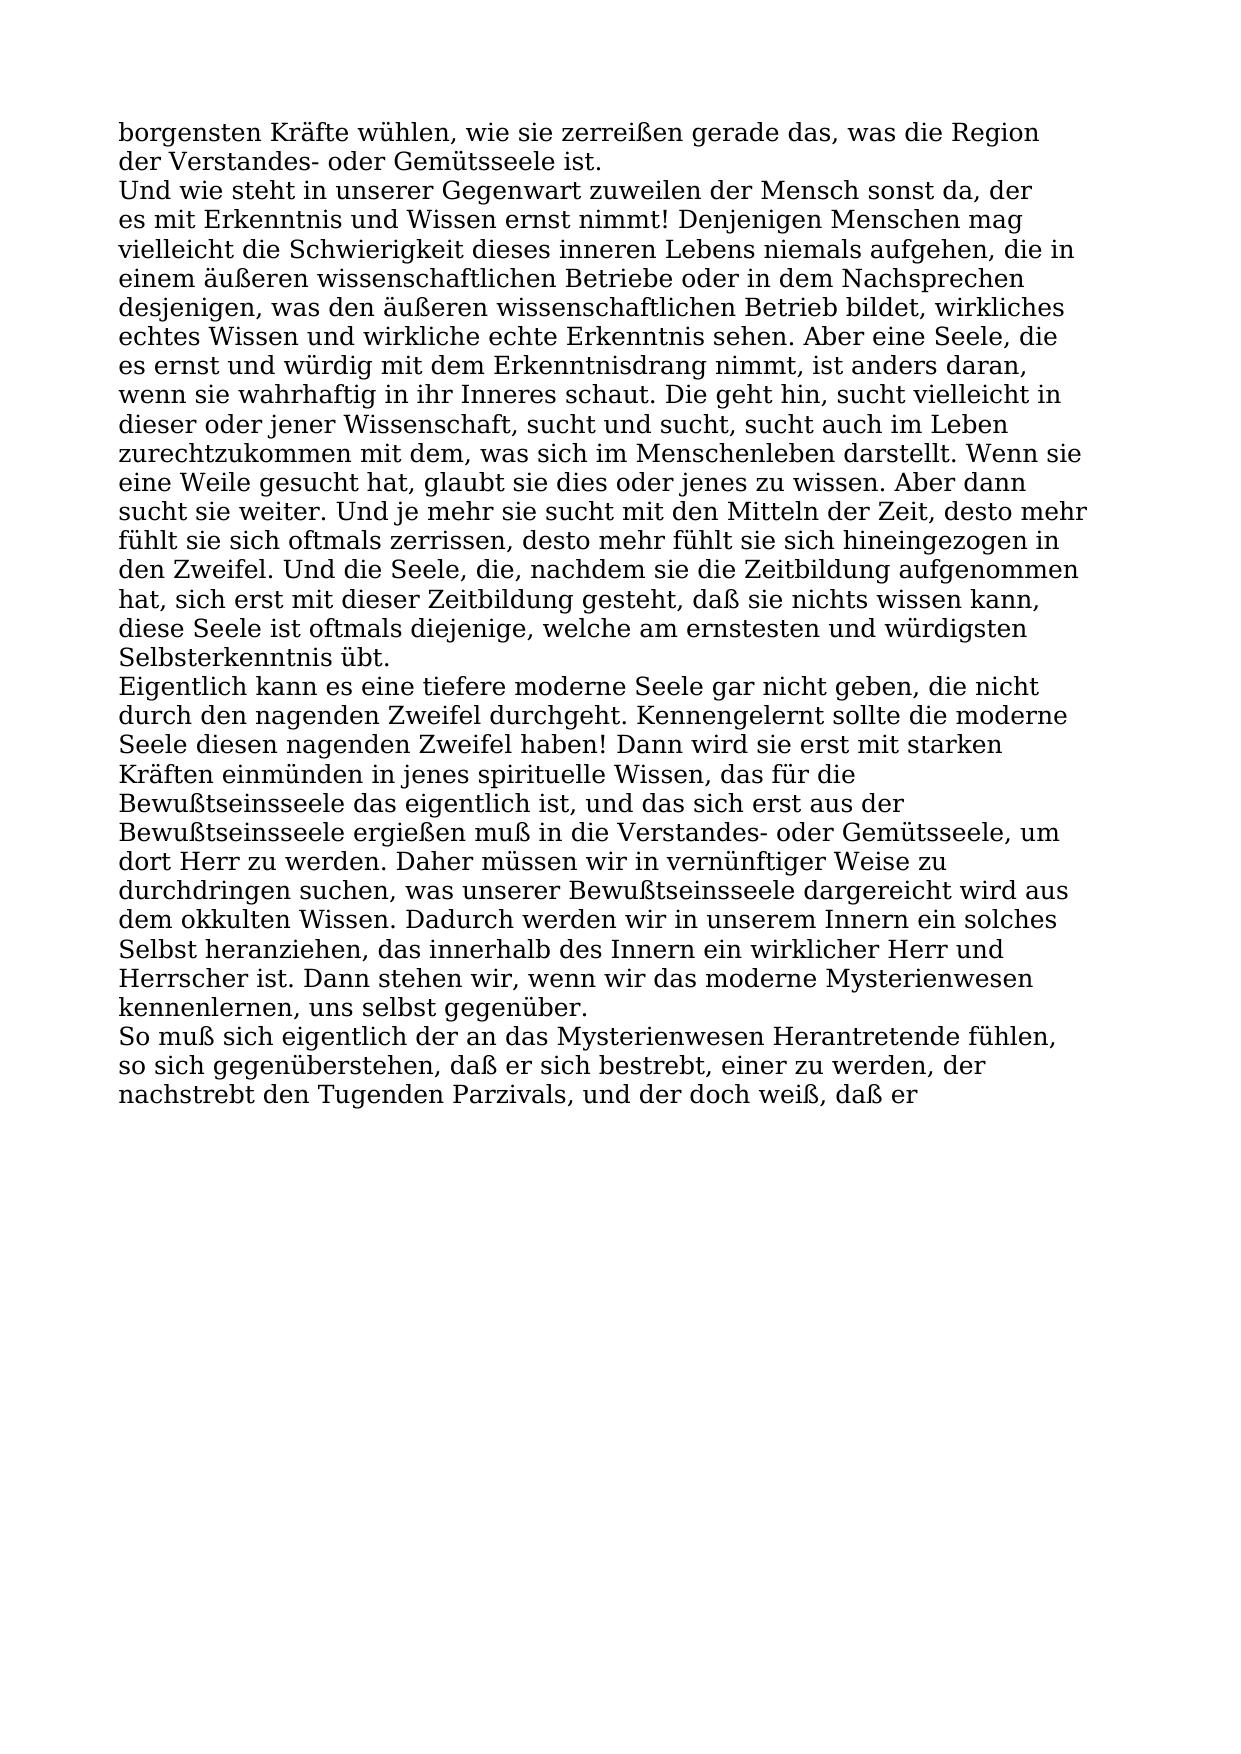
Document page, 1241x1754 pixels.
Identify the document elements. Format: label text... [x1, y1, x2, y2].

text Selbst heranziehen, das innerhalb des Innern ein wirklicher Herr und [118, 935, 1122, 964]
text der Verstandes- oder Gemütsseele ist. [118, 147, 1122, 176]
text Bewußtseinsseele das eigentlich ist, und das sich erst aus der [118, 789, 1122, 818]
text So muß sich eigentlich der an das Mysterienwesen Herantretende fühlen, [118, 1022, 1122, 1051]
text Selbsterkenntnis übt. [118, 643, 1122, 672]
text so sich gegenüberstehen, daß er sich bestrebt, einer zu werden, der [118, 1051, 1122, 1081]
text durchdringen suchen, was unserer Bewußtseinsseele dargereicht wird aus [118, 876, 1122, 906]
text Bewußtseinsseele ergießen muß in die Verstandes- oder Gemütsseele, um [118, 818, 1122, 847]
text dieser oder jener Wissenschaft, sucht und sucht, sucht auch im Leben [118, 410, 1122, 439]
text Herrscher ist. Dann stehen wir, wenn wir das moderne Mysterienwesen [118, 964, 1122, 993]
text den Zweifel. Und die Seele, die, nachdem sie die Zeitbildung aufgenommen [118, 556, 1122, 585]
text desjenigen, was den äußeren wissenschaftlichen Betrieb bildet, wirkliches [118, 293, 1122, 322]
text diese Seele ist oftmals diejenige, welche am ernstesten und würdigsten [118, 614, 1122, 643]
text echtes Wissen und wirkliche echte Erkenntnis sehen. Aber eine Seele, die [118, 322, 1122, 351]
text Eigentlich kann es eine tiefere moderne Seele gar nicht geben, die nicht [118, 672, 1122, 701]
text kennenlernen, uns selbst gegenüber. [118, 993, 1122, 1022]
text borgensten Kräfte wühlen, wie sie zerreißen gerade das, was die Region [118, 118, 1122, 147]
text einem äußeren wissenschaftlichen Betriebe oder in dem Nachsprechen [118, 264, 1122, 293]
text eine Weile gesucht hat, glaubt sie dies oder jenes zu wissen. Aber dann [118, 468, 1122, 497]
text zurechtzukommen mit dem, was sich im Menschenleben darstellt. Wenn sie [118, 439, 1122, 468]
text vielleicht die Schwierigkeit dieses inneren Lebens niemals aufgehen, die in [118, 235, 1122, 264]
text wenn sie wahrhaftig in ihr Inneres schaut. Die geht hin, sucht vielleicht in [118, 381, 1122, 410]
text Seele diesen nagenden Zweifel haben! Dann wird sie erst mit starken [118, 731, 1122, 760]
text hat, sich erst mit dieser Zeitbildung gesteht, daß sie nichts wissen kann, [118, 585, 1122, 614]
text nachstrebt den Tugenden Parzivals, und der doch weiß, daß er [118, 1081, 1122, 1110]
text fühlt sie sich oftmals zerrissen, desto mehr fühlt sie sich hineingezogen in [118, 526, 1122, 556]
text dem okkulten Wissen. Dadurch werden wir in unserem Innern ein solches [118, 906, 1122, 935]
text Kräften einmünden in jenes spirituelle Wissen, das für die [118, 760, 1122, 789]
text dort Herr zu werden. Daher müssen wir in vernünftiger Weise zu [118, 847, 1122, 876]
text es mit Erkenntnis und Wissen ernst nimmt! Denjenigen Menschen mag [118, 206, 1122, 235]
text Und wie steht in unserer Gegenwart zuweilen der Mensch sonst da, der [118, 176, 1122, 206]
text es ernst und würdig mit dem Erkenntnisdrang nimmt, ist anders daran, [118, 351, 1122, 381]
text sucht sie weiter. Und je mehr sie sucht mit den Mitteln der Zeit, desto mehr [118, 497, 1122, 526]
text durch den nagenden Zweifel durchgeht. Kennengelernt sollte die moderne [118, 701, 1122, 731]
